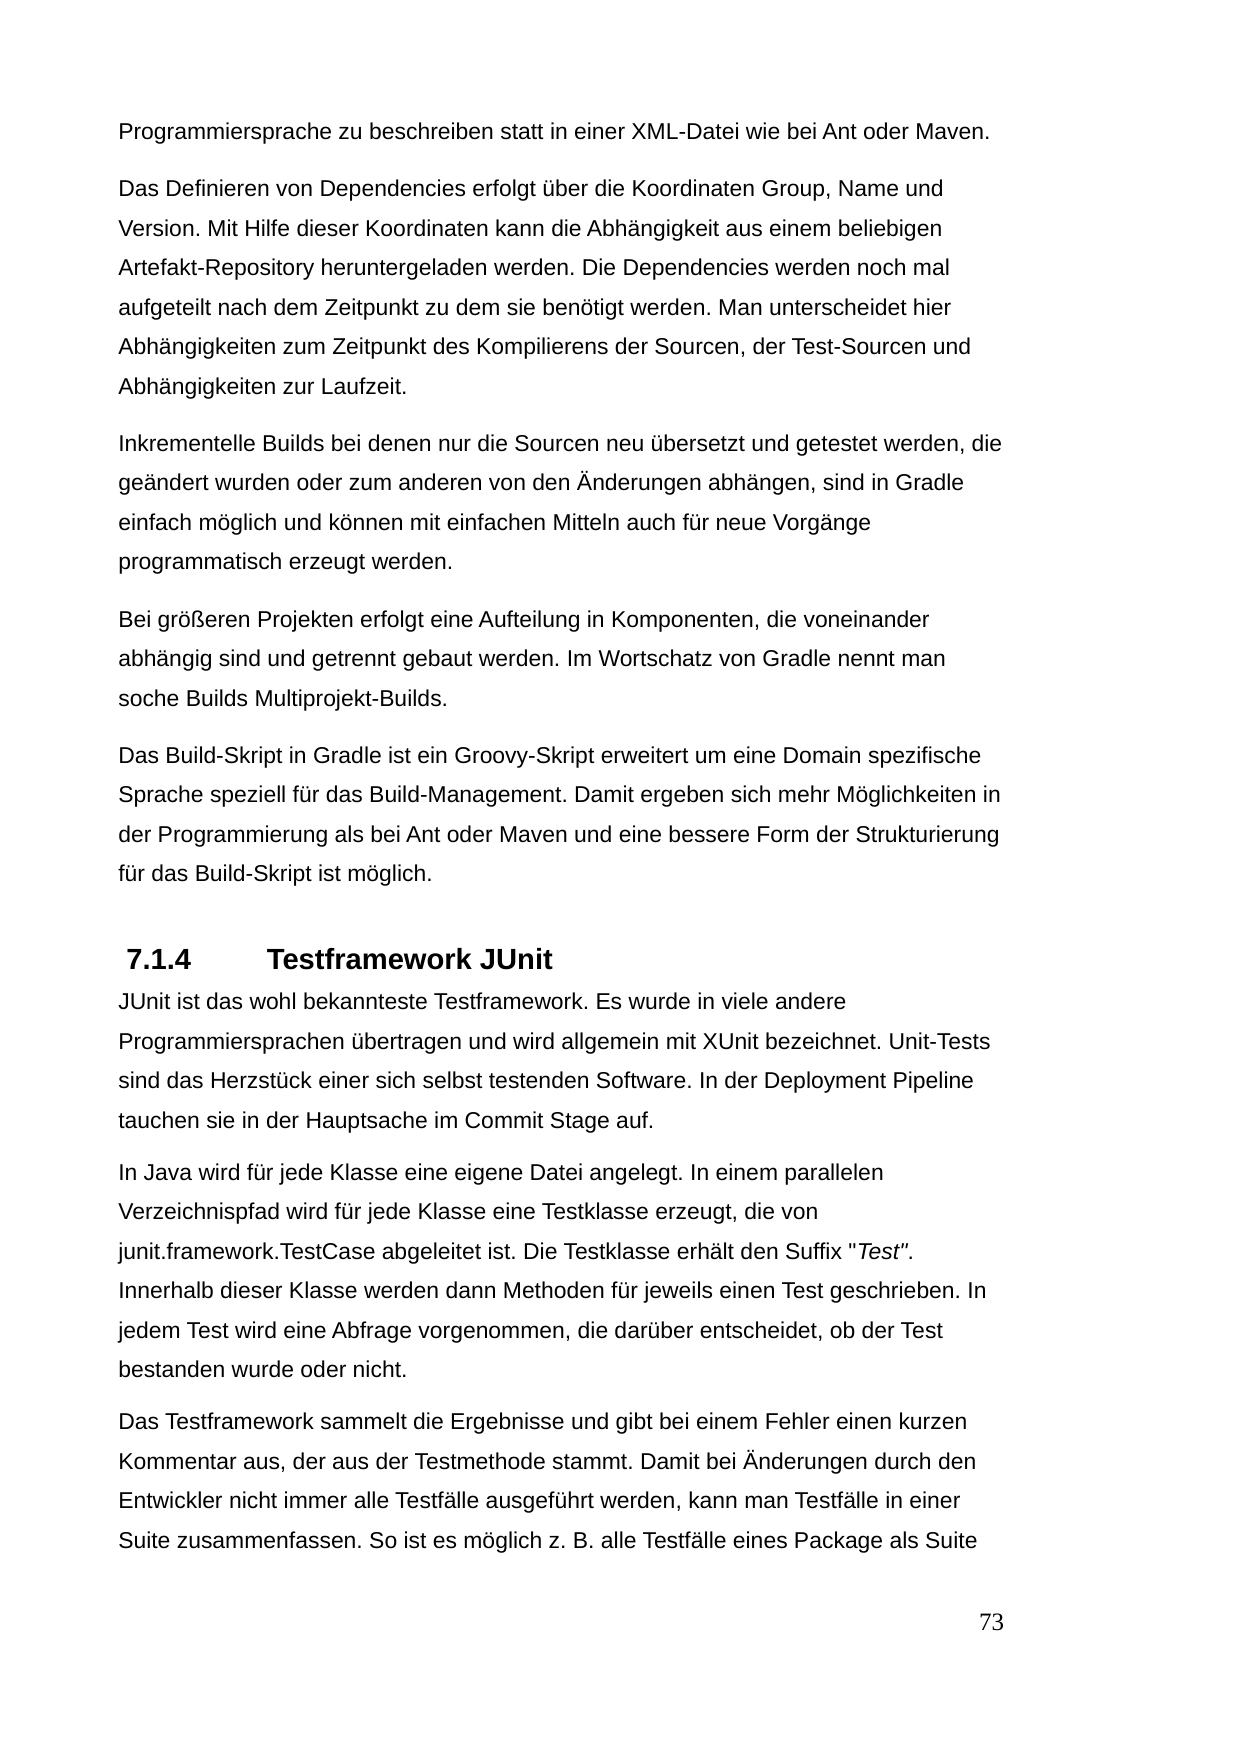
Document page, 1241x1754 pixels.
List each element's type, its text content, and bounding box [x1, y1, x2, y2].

text In Java wird für jede Klasse eine eigene Datei angelegt. In einem parallelen Verzeichnispfad wird für jede Klasse eine Testklasse erzeugt, die von junit.framework.TestCase abgeleitet ist. Die Testklasse erhält den Suffix "Test". Innerhalb dieser Klasse werden dann Methoden für jeweils einen Test geschrieben. In jedem Test wird eine Abfrage vorgenommen, die darüber entscheidet, ob der Test bestanden wurde oder nicht. [118, 1159, 1004, 1382]
subtitle Testframework JUnit [118, 942, 1004, 976]
text JUnit ist das wohl bekannteste Testframework. Es wurde in viele andere Programmiersprachen übertragen und wird allgemein mit XUnit bezeichnet. Unit-Tests sind das Herzstück einer sich selbst testenden Software. In der Deployment Pipeline tauchen sie in der Hauptsache im Commit Stage auf. [118, 988, 1004, 1133]
text Das Testframework sammelt die Ergebnisse und gibt bei einem Fehler einen kurzen Kommentar aus, der aus der Testmethode stammt. Damit bei Änderungen durch den Entwickler nicht immer alle Testfälle ausgeführt werden, kann man Testfälle in einer Suite zusammenfassen. So ist es möglich z. B. alle Testfälle eines Package als Suite [118, 1408, 1004, 1553]
text Programmiersprache zu beschreiben statt in einer XML-Datei wie bei Ant oder Maven. [118, 118, 1004, 144]
text Bei größeren Projekten erfolgt eine Aufteilung in Komponenten, die voneinander abhängig sind und getrennt gebaut werden. Im Wortschatz von Gradle nennt man soche Builds Multiprojekt-Builds. [118, 606, 1004, 711]
text Das Build-Skript in Gradle ist ein Groovy-Skript erweitert um eine Domain spezifische Sprache speziell für das Build-Management. Damit ergeben sich mehr Möglichkeiten in der Programmierung als bei Ant oder Maven und eine bessere Form der Strukturierung für das Build-Skript ist möglich. [118, 742, 1004, 886]
text Das Definieren von Dependencies erfolgt über die Koordinaten Group, Name und Version. Mit Hilfe dieser Koordinaten kann die Abhängigkeit aus einem beliebigen Artefakt-Repository heruntergeladen werden. Die Dependencies werden noch mal aufgeteilt nach dem Zeitpunkt zu dem sie benötigt werden. Man unterscheidet hier Abhängigkeiten zum Zeitpunkt des Kompilierens der Sourcen, der Test-Sourcen und Abhängigkeiten zur Laufzeit. [118, 175, 1004, 399]
text Inkrementelle Builds bei denen nur die Sourcen neu übersetzt und getestet werden, die geändert wurden oder zum anderen von den Änderungen abhängen, sind in Gradle einfach möglich und können mit einfachen Mitteln auch für neue Vorgänge programmatisch erzeugt werden. [118, 430, 1004, 575]
